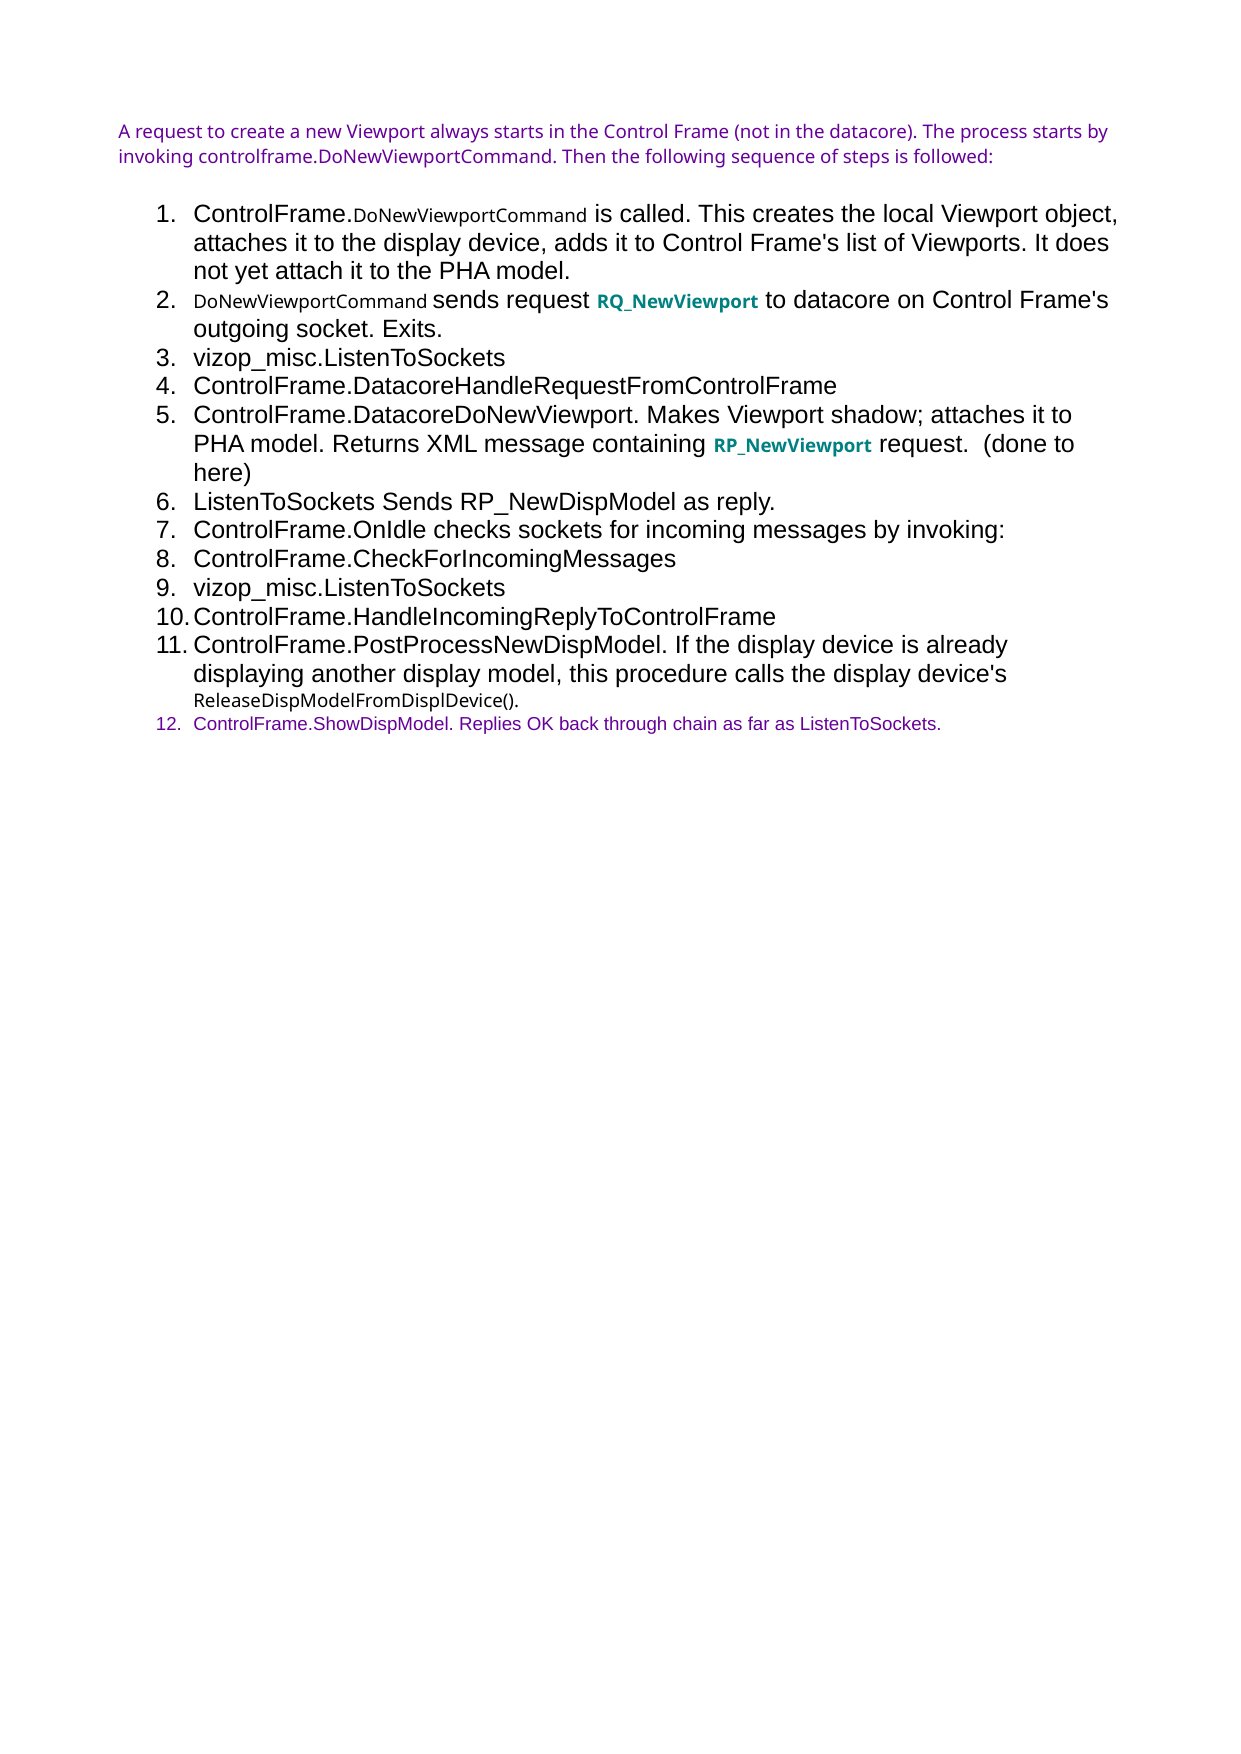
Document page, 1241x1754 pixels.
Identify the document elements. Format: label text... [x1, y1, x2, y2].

list vizop_misc.ListenToSockets [156, 343, 1122, 371]
list ControlFrame.DatacoreHandleRequestFromControlFrame [156, 371, 1122, 400]
text A request to create a new Viewport always starts in the Control Frame (not in the datacore). The process starts by invoking controlframe.DoNewViewportCommand. Then the following sequence of steps is followed: [118, 118, 1122, 169]
list ControlFrame.CheckForIncomingMessages [156, 544, 1122, 573]
list ControlFrame.ShowDispModel. Replies OK back through chain as far as ListenToSockets. [156, 713, 1122, 735]
list vizop_misc.ListenToSockets [156, 573, 1122, 601]
list ControlFrame.DoNewViewportCommand is called. This creates the local Viewport object, attaches it to the display device, adds it to Control Frame's list of Viewports. It does not yet attach it to the PHA model. [156, 199, 1122, 285]
list ListenToSockets Sends RP_NewDispModel as reply. [156, 486, 1122, 515]
list ControlFrame.PostProcessNewDispModel. If the display device is already displaying another display model, this procedure calls the display device's ReleaseDispModelFromDisplDevice(). [156, 630, 1122, 713]
list ControlFrame.HandleIncomingReplyToControlFrame [156, 601, 1122, 630]
list DoNewViewportCommand sends request RQ_NewViewport to datacore on Control Frame's outgoing socket. Exits. [156, 285, 1122, 343]
list ControlFrame.OnIdle checks sockets for incoming messages by invoking: [156, 515, 1122, 544]
list ControlFrame.DatacoreDoNewViewport. Makes Viewport shadow; attaches it to PHA model. Returns XML message containing RP_NewViewport request. (done to here) [156, 400, 1122, 486]
